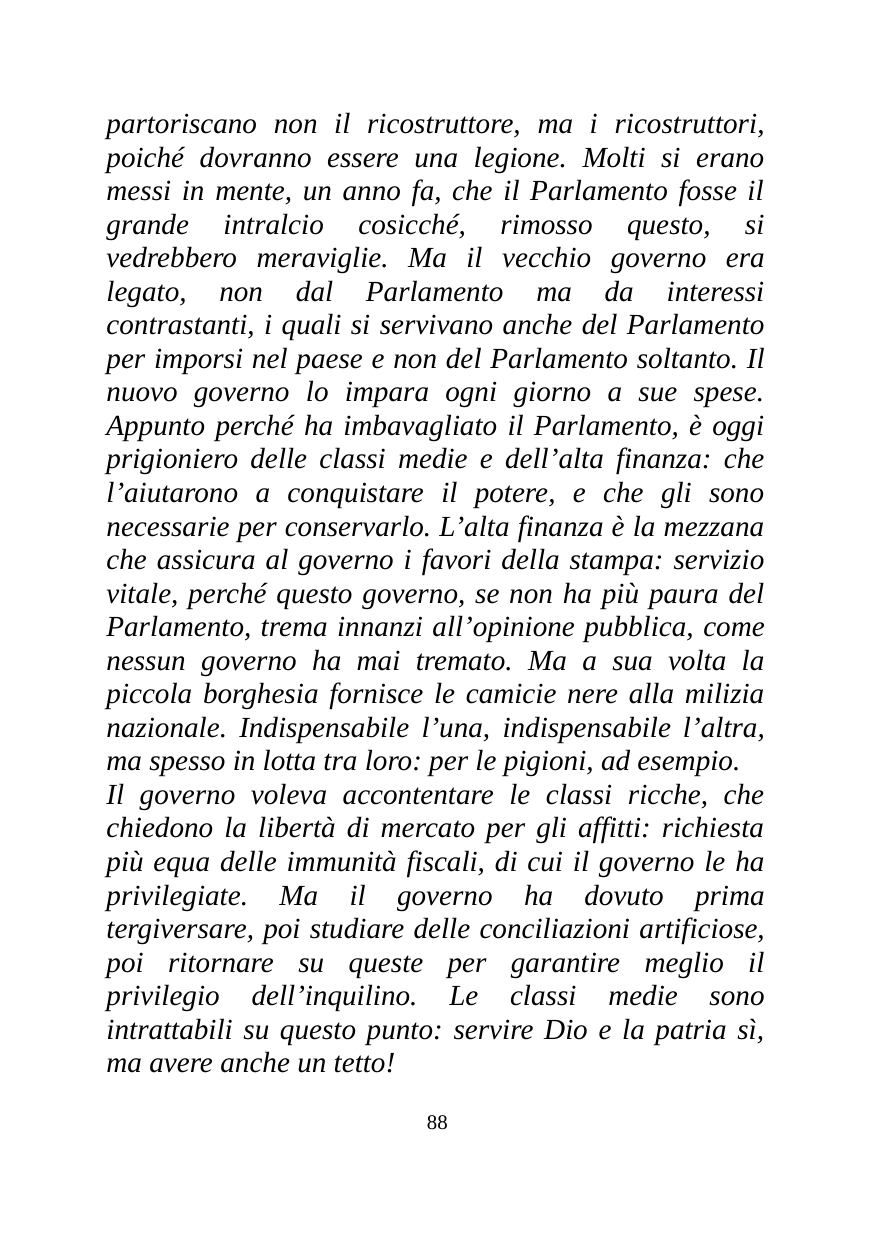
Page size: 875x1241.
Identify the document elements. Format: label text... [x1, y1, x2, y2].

text Il governo voleva accontentare le classi ricche, che chiedono la libertà di mercato per gli affitti: richiesta più equa delle immunità fiscali, di cui il governo le ha privilegiate. Ma il governo ha dovuto prima tergiversare, poi studiare delle conciliazioni artificiose, poi ritornare su queste per garantire meglio il privilegio dell’inquilino. Le classi medie sono intrattabili su questo punto: servire Dio e la patria sì, ma avere anche un tetto! [106, 777, 768, 1079]
text partoriscano non il ricostruttore, ma i ricostruttori, poiché dovranno essere una legione. Molti si erano messi in mente, un anno fa, che il Parlamento fosse il grande intralcio cosicché, rimosso questo, si vedrebbero meraviglie. Ma il vecchio governo era legato, non dal Parlamento ma da interessi contrastanti, i quali si servivano anche del Parlamento per imporsi nel paese e non del Parlamento soltanto. Il nuovo governo lo impara ogni giorno a sue spese. Appunto perché ha imbavagliato il Parlamento, è oggi prigioniero delle classi medie e dell’alta finanza: che l’aiutarono a conquistare il potere, e che gli sono necessarie per conservarlo. L’alta finanza è la mezzana che assicura al governo i favori della stampa: servizio vitale, perché questo governo, se non ha più paura del Parlamento, trema innanzi all’opinione pubblica, come nessun governo ha mai tremato. Ma a sua volta la piccola borghesia fornisce le camicie nere alla milizia nazionale. Indispensabile l’una, indispensabile l’altra, ma spesso in lotta tra loro: per le pigioni, ad esempio. [106, 106, 768, 777]
